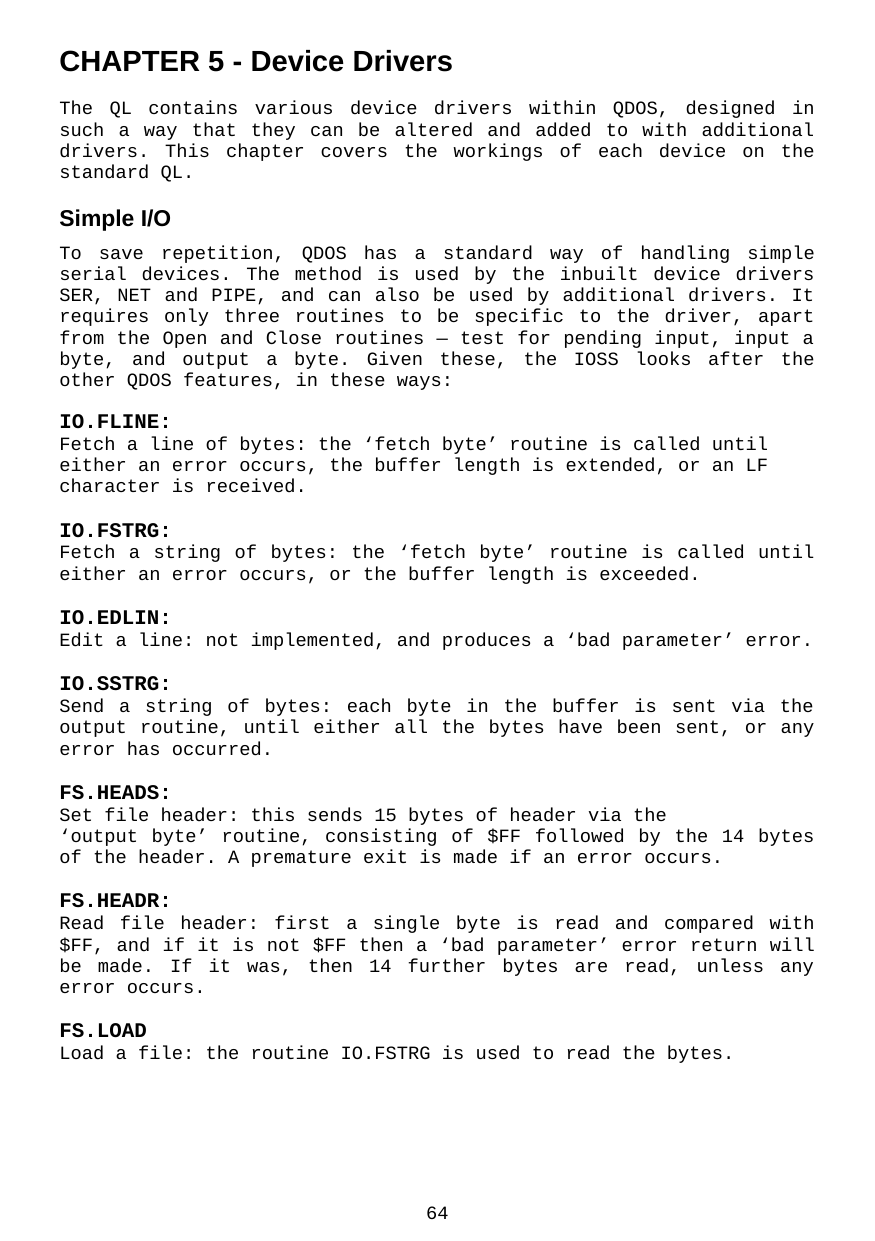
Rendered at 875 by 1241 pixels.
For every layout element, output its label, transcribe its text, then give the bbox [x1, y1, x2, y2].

subtitle CHAPTER 5 - Device Drivers [59, 44, 815, 78]
subtitle IO.EDLIN: [59, 607, 815, 631]
subtitle Simple I/O [59, 205, 815, 232]
text Fetch a string of bytes: the ‘fetch byte’ routine is called until either an error occurs, or the buffer length is exceeded. [59, 543, 815, 586]
text Set file header: this sends 15 bytes of header via the [59, 806, 815, 827]
subtitle FS.LOAD [59, 1020, 815, 1044]
text Read file header: first a single byte is read and compared with $FF, and if it is not $FF then a ‘bad parameter’ error return will be made. If it was, then 14 further bytes are read, unless any error occurs. [59, 914, 815, 999]
subtitle FS.HEADS: [59, 782, 815, 806]
text Load a file: the routine IO.FSTRG is used to read the bytes. [59, 1044, 815, 1065]
subtitle IO.FLINE: [59, 411, 815, 435]
text Fetch a line of bytes: the ‘fetch byte’ routine is called until either an error occurs, the buffer length is extended, or an LF character is received. [59, 435, 815, 498]
text To save repetition, QDOS has a standard way of handling simple serial devices. The method is used by the inbuilt device drivers SER, NET and PIPE, and can also be used by additional drivers. It requires only three routines to be specific to the driver, apart from the Open and Close routines — test for pending input, input a byte, and output a byte. Given these, the IOSS looks after the other QDOS features, in these ways: [59, 243, 815, 392]
text Edit a line: not implemented, and produces a ‘bad parameter’ error. [59, 631, 815, 652]
text The QL contains various device drivers within QDOS, designed in such a way that they can be altered and added to with additional drivers. This chapter covers the workings of each device on the standard QL. [59, 99, 815, 184]
subtitle IO.FSTRG: [59, 520, 815, 543]
subtitle IO.SSTRG: [59, 673, 815, 697]
text ‘output byte’ routine, consisting of $FF followed by the 14 bytes of the header. A premature exit is made if an error occurs. [59, 827, 815, 869]
text Send a string of bytes: each byte in the buffer is sent via the output routine, until either all the bytes have been sent, or any error has occurred. [59, 697, 815, 761]
subtitle FS.HEADR: [59, 891, 815, 914]
